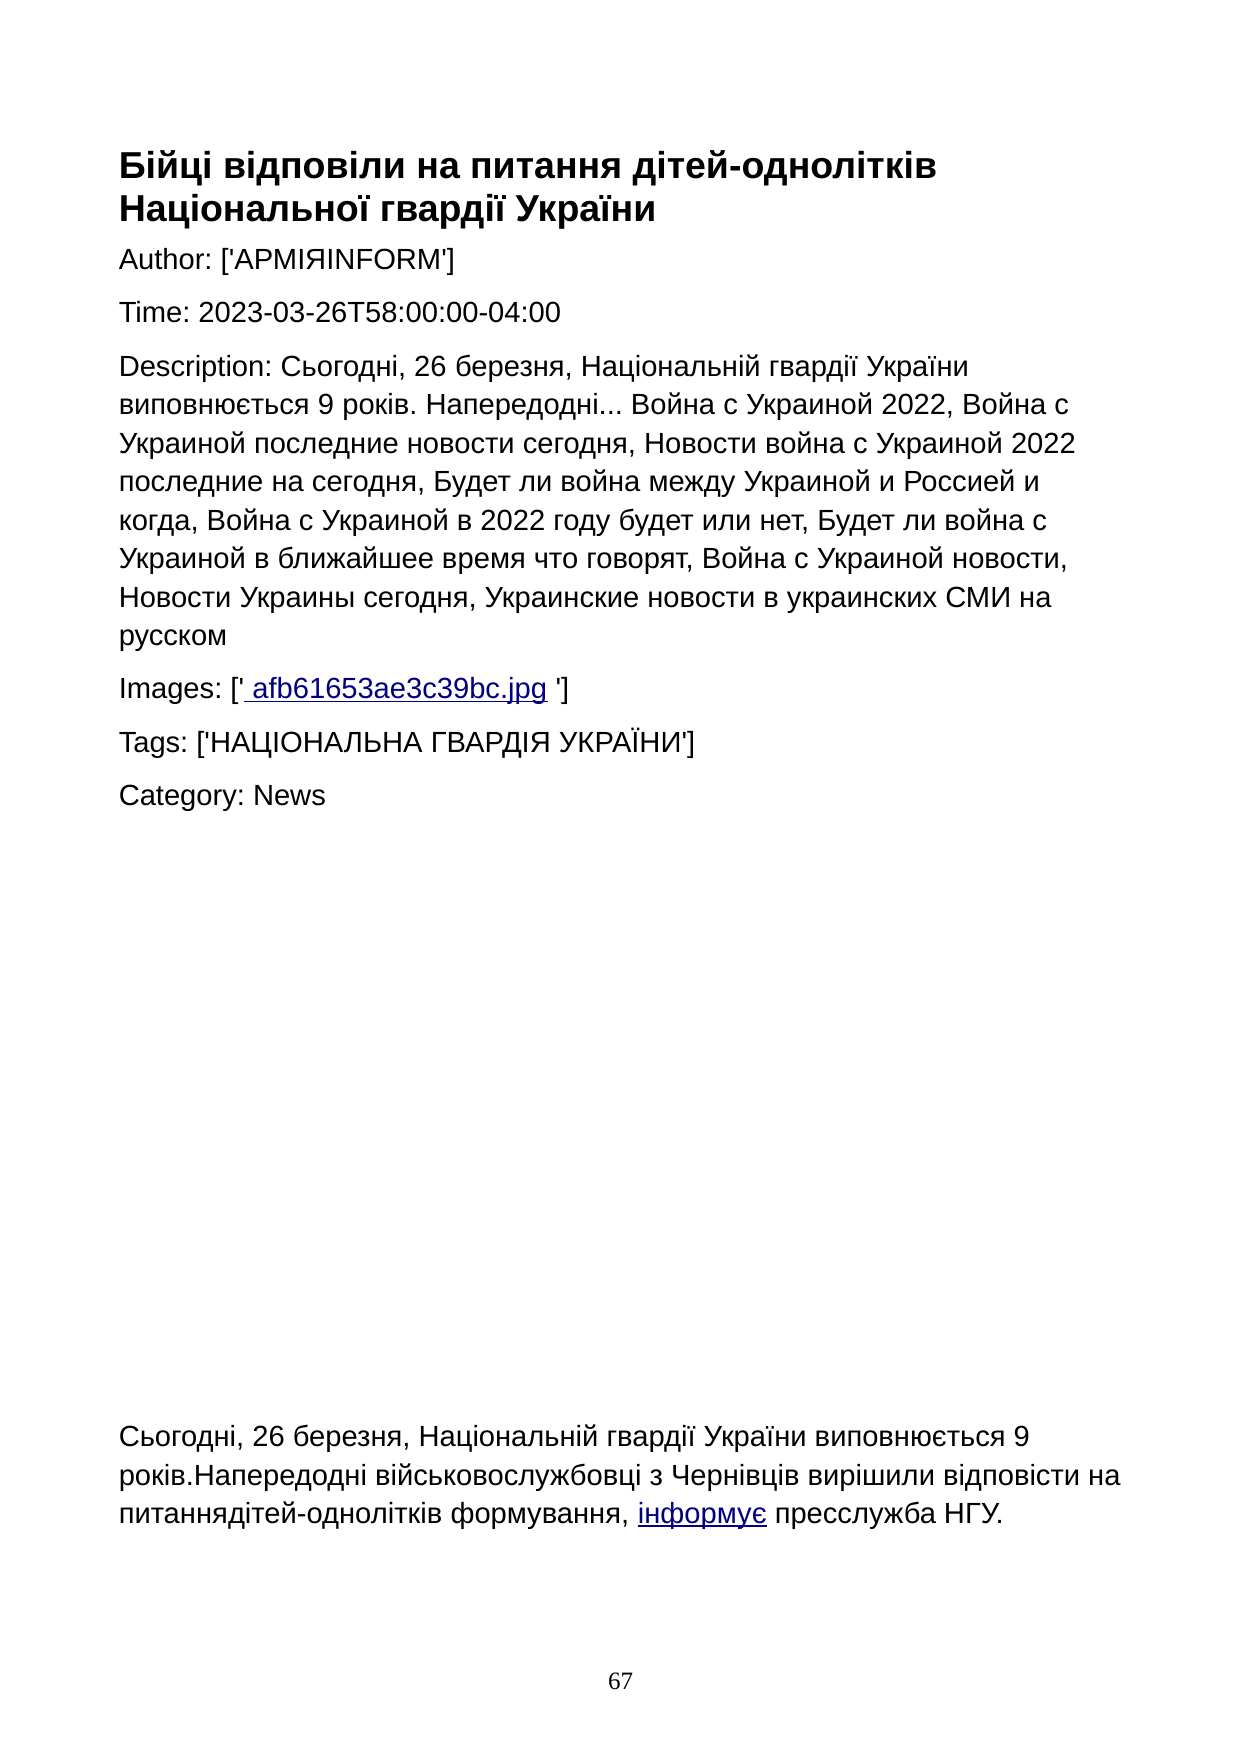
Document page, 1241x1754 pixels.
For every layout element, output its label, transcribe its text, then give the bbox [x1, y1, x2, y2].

text Time: 2023-03-26T58:00:00-04:00 [118, 295, 1122, 329]
text Category: News [118, 778, 1122, 811]
text Tags: ['НАЦІОНАЛЬНА ГВАРДІЯ УКРАЇНИ'] [118, 724, 1122, 758]
text Images: [' afb61653ae3c39bc.jpg '] [118, 671, 1122, 705]
text Сьогодні, 26 березня, Національній гвардії України виповнюється 9 років.Напередодні військовослужбовці з Чернівців вирішили відповісти на питаннядітей-однолітків формування, інформує пресслужба НГУ. [118, 1419, 1122, 1530]
text Description: Сьогодні, 26 березня, Національній гвардії України виповнюється 9 років. Напередодні... Война с Украиной 2022, Война с Украиной последние новости сегодня, Новости война с Украиной 2022 последние на сегодня, Будет ли война между Украиной и Россией и когда, Война с Украиной в 2022 году будет или нет, Будет ли война с Украиной в ближайшее время что говорят, Война с Украиной новости, Новости Украины сегодня, Украинские новости в украинских СМИ на русском [118, 348, 1122, 652]
subtitle Бійці відповіли на питання дітей-однолітків Національної гвардії України [118, 143, 1122, 230]
text Author: ['АРМІЯINFORM'] [118, 242, 1122, 276]
